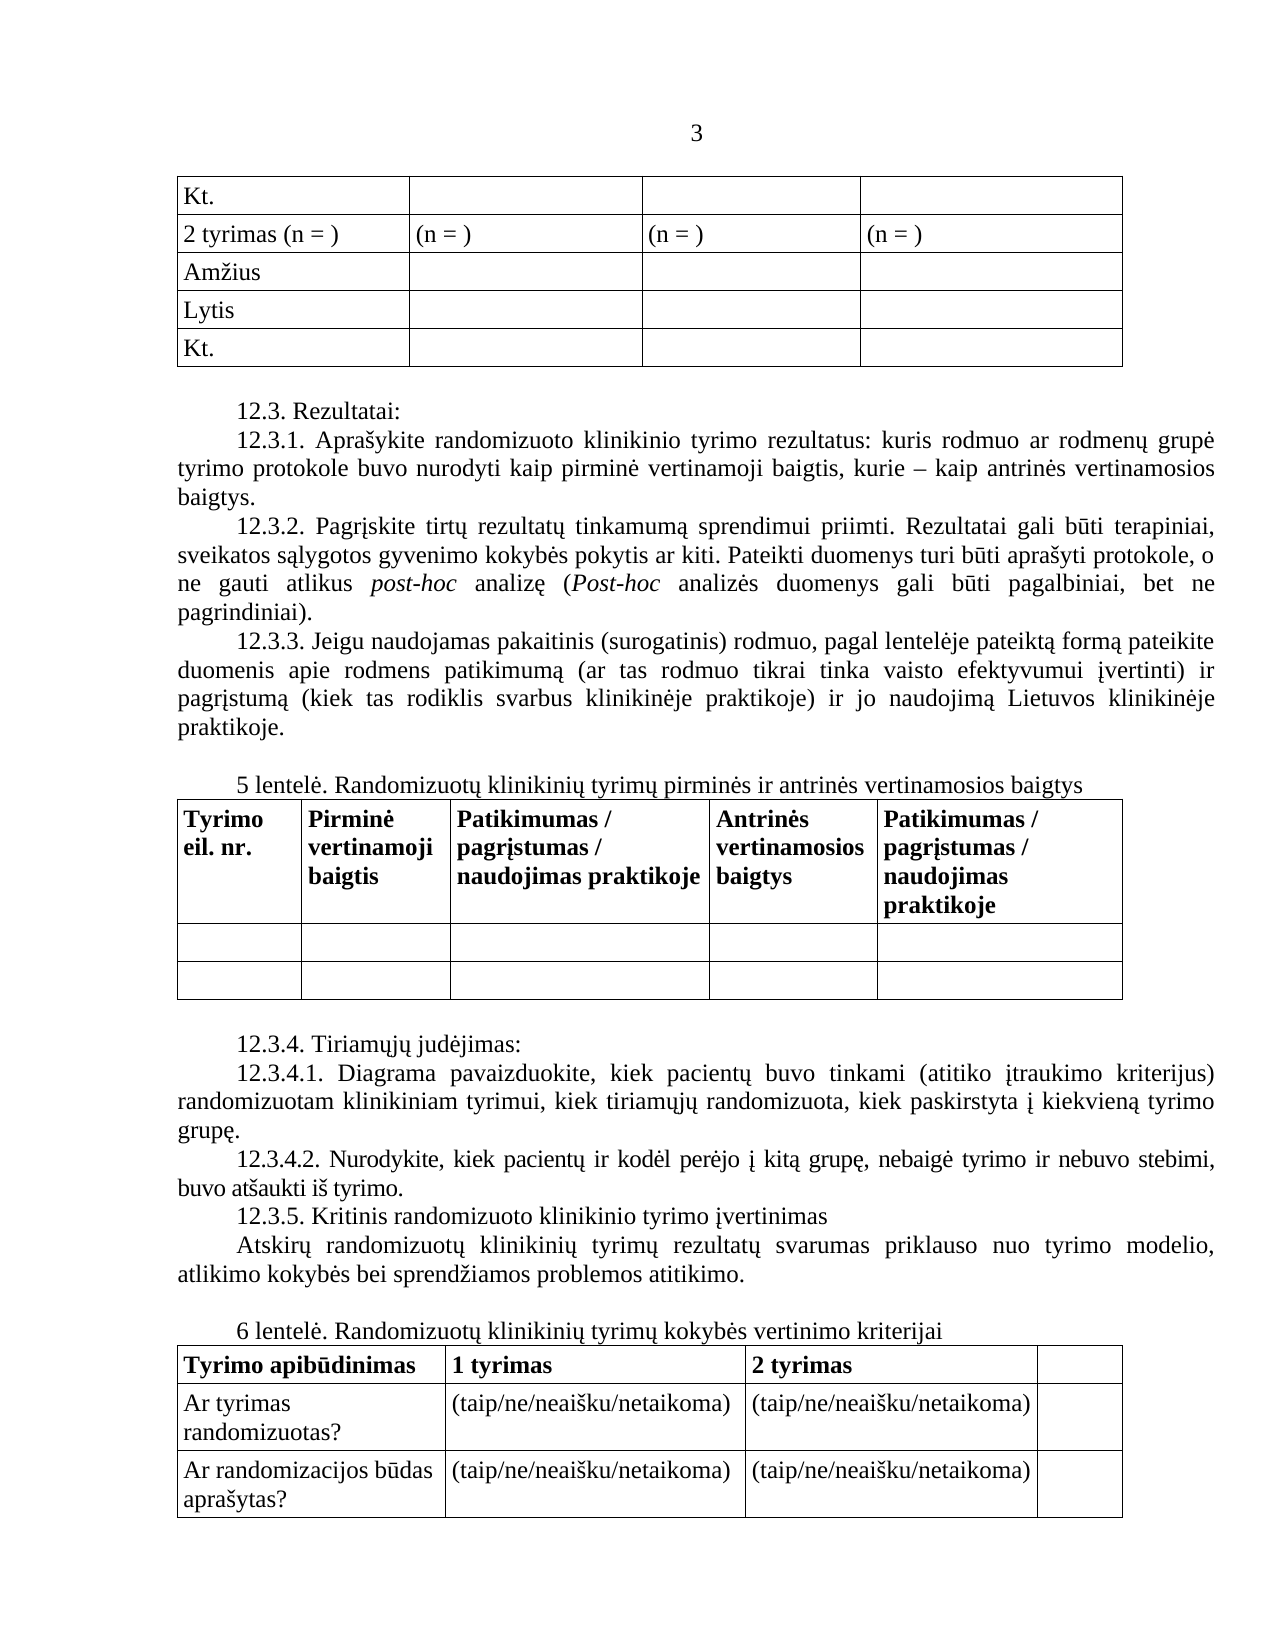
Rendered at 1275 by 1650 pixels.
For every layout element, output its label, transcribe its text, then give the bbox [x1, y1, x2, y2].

table_header Patikimumas / pagrįstumas / naudojimas praktikoje [878, 800, 1122, 923]
table_cell [710, 924, 877, 961]
table_cell [643, 253, 860, 290]
table_cell [861, 291, 1122, 328]
text 12.3.3. Jeigu naudojamas pakaitinis (surogatinis) rodmuo, pagal lentelėje pateiktą formą pateikite duomenis apie rodmens patikimumą (ar tas rodmuo tikrai tinka vaisto efektyvumui įvertinti) ir pagrįstumą (kiek tas rodiklis svarbus klinikinėje praktikoje) ir jo naudojimą Lietuvos klinikinėje praktikoje. [177, 626, 1216, 741]
table_cell (taip/ne/neaišku/netaikoma) [746, 1451, 1037, 1517]
table_cell [1038, 1451, 1122, 1517]
table_cell [410, 329, 642, 366]
table_header Tyrimo apibūdinimas [178, 1346, 445, 1383]
table_cell 2 tyrimas (n = ) [178, 215, 409, 252]
table_cell [643, 177, 860, 214]
text 12.3.4. Tiriamųjų judėjimas: [177, 1029, 1216, 1058]
table_cell Amžius [178, 253, 409, 290]
table_cell (taip/ne/neaišku/netaikoma) [746, 1384, 1037, 1450]
table_cell Kt. [178, 329, 409, 366]
table_cell [643, 329, 860, 366]
table_header [1038, 1346, 1122, 1383]
table_cell Ar randomizacijos būdas aprašytas? [178, 1451, 445, 1517]
table_cell [451, 962, 709, 999]
text 12.3.4.1. Diagrama pavaizduokite, kiek pacientų buvo tinkami (atitiko įtraukimo kriterijus) randomizuotam klinikiniam tyrimui, kiek tiriamųjų randomizuota, kiek paskirstyta į kiekvieną tyrimo grupę. [177, 1058, 1216, 1144]
text 12.3.4.2. Nurodykite, kiek pacientų ir kodėl perėjo į kitą grupę, nebaigė tyrimo ir nebuvo stebimi, buvo atšaukti iš tyrimo. [177, 1144, 1216, 1201]
table_cell [643, 291, 860, 328]
table_cell (n = ) [861, 215, 1122, 252]
table_header Antrinės vertinamosios baigtys [710, 800, 877, 923]
table_cell (taip/ne/neaišku/netaikoma) [446, 1451, 745, 1517]
table_cell [302, 924, 450, 961]
table_cell [178, 924, 301, 961]
table_cell [178, 962, 301, 999]
table_cell Ar tyrimas randomizuotas? [178, 1384, 445, 1450]
table_header Patikimumas / pagrįstumas / naudojimas praktikoje [451, 800, 709, 923]
table_cell [861, 253, 1122, 290]
table_cell [878, 924, 1122, 961]
table_cell [878, 962, 1122, 999]
table_cell [861, 329, 1122, 366]
text 12.3.1. Aprašykite randomizuoto klinikinio tyrimo rezultatus: kuris rodmuo ar rodmenų grupė tyrimo protokole buvo nurodyti kaip pirminė vertinamoji baigtis, kurie – kaip antrinės vertinamosios baigtys. [177, 425, 1216, 511]
table_cell [861, 177, 1122, 214]
table_header 1 tyrimas [446, 1346, 745, 1383]
table_cell Kt. [178, 177, 409, 214]
table_cell [410, 253, 642, 290]
table_cell [1038, 1384, 1122, 1450]
table_cell [410, 177, 642, 214]
table_cell [451, 924, 709, 961]
text 6 lentelė. Randomizuotų klinikinių tyrimų kokybės vertinimo kriterijai [177, 1316, 1216, 1345]
text 12.3.2. Pagrįskite tirtų rezultatų tinkamumą sprendimui priimti. Rezultatai gali būti terapiniai, sveikatos sąlygotos gyvenimo kokybės pokytis ar kiti. Pateikti duomenys turi būti aprašyti protokole, o ne gauti atlikus post-hoc analizę (Post-hoc analizės duomenys gali būti pagalbiniai, bet ne pagrindiniai). [177, 511, 1216, 626]
table_header Tyrimo eil. nr. [178, 800, 301, 923]
table_header 2 tyrimas [746, 1346, 1037, 1383]
table_cell (n = ) [410, 215, 642, 252]
table_cell (n = ) [643, 215, 860, 252]
table_cell Lytis [178, 291, 409, 328]
text 5 lentelė. Randomizuotų klinikinių tyrimų pirminės ir antrinės vertinamosios baigtys [177, 770, 1216, 798]
table_cell [410, 291, 642, 328]
table_cell [302, 962, 450, 999]
table_cell [710, 962, 877, 999]
text Atskirų randomizuotų klinikinių tyrimų rezultatų svarumas priklauso nuo tyrimo modelio, atlikimo kokybės bei sprendžiamos problemos atitikimo. [177, 1230, 1216, 1288]
text 12.3. Rezultatai: [177, 396, 1216, 425]
table_cell (taip/ne/neaišku/netaikoma) [446, 1384, 745, 1450]
table_header Pirminė vertinamoji baigtis [302, 800, 450, 923]
text 12.3.5. Kritinis randomizuoto klinikinio tyrimo įvertinimas [177, 1201, 1216, 1230]
